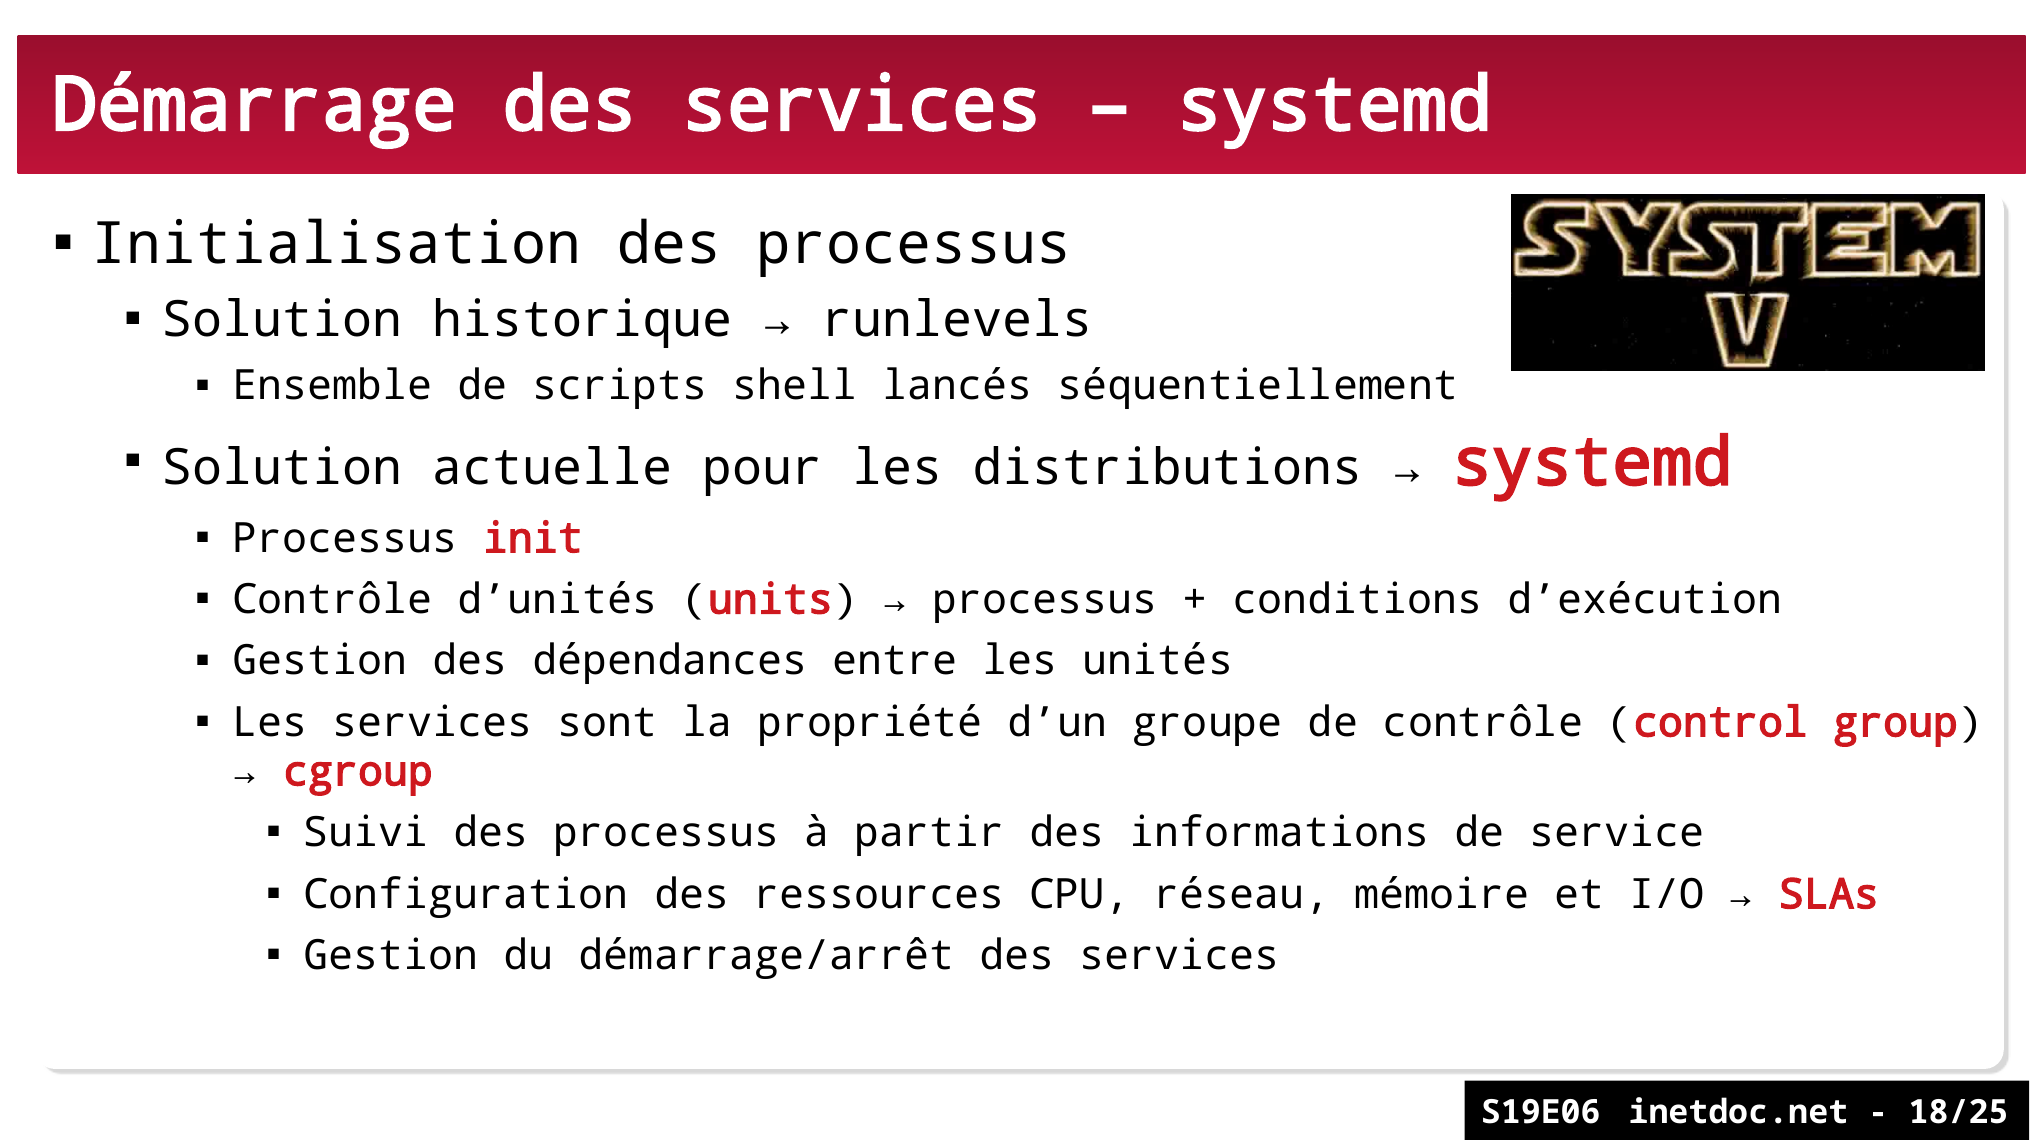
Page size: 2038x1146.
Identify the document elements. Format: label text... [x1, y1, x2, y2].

text_box Initialisation des processus Solution historique → runlevels Ensemble de scripts shell lancés séquentiellement Solution actuelle pour les distributions → systemd Processus init Contrôle d’unités (units) → processus + conditions d’exécution Gestion des dépendances entre les unités Les services sont la propriété d’un groupe de contrôle (control group) → cgroup Suivi des processus à partir des informations de service Configuration des ressources CPU, réseau, mémoire et I/O → SLAs Gestion du démarrage/arrêt des services [35, 188, 2004, 1069]
text_box Démarrage des services – systemd [17, 35, 2026, 174]
text_box S19E06 inetdoc.net - <numéro>/25 [1464, 1080, 2030, 1140]
picture [1511, 194, 1985, 371]
